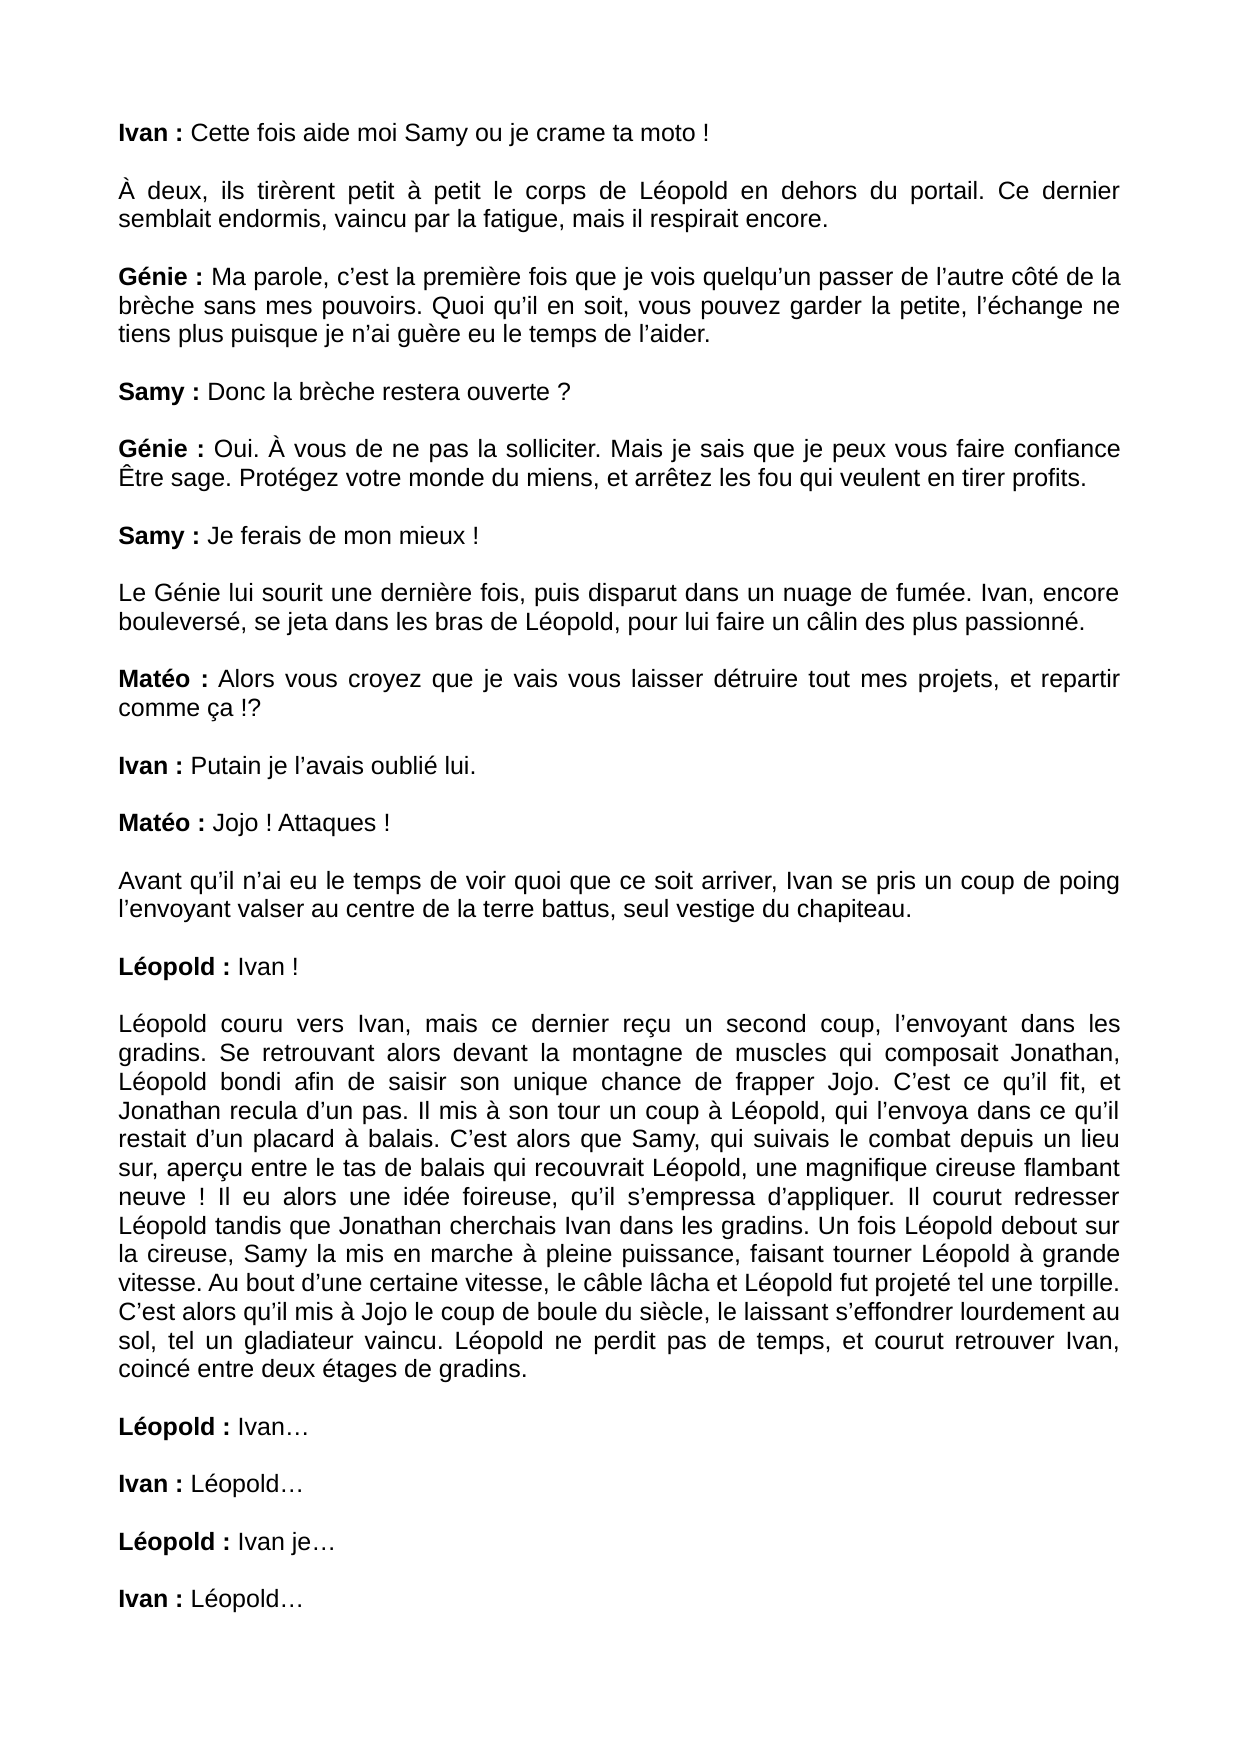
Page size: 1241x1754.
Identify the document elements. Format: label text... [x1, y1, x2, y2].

text Ivan : Putain je l’avais oublié lui. [118, 751, 1122, 779]
text Ivan : Léopold… [118, 1584, 1122, 1613]
text Ivan : Léopold… [118, 1469, 1122, 1498]
text Léopold couru vers Ivan, mais ce dernier reçu un second coup, l’envoyant dans les gradins. Se retrouvant alors devant la montagne de muscles qui composait Jonathan, Léopold bondi afin de saisir son unique chance de frapper Jojo. C’est ce qu’il fit, et Jonathan recula d’un pas. Il mis à son tour un coup à Léopold, qui l’envoya dans ce qu’il restait d’un placard à balais. C’est alors que Samy, qui suivais le combat depuis un lieu sur, aperçu entre le tas de balais qui recouvrait Léopold, une magnifique cireuse flambant neuve ! Il eu alors une idée foireuse, qu’il s’empressa d’appliquer. Il courut redresser Léopold tandis que Jonathan cherchais Ivan dans les gradins. Un fois Léopold debout sur la cireuse, Samy la mis en marche à pleine puissance, faisant tourner Léopold à grande vitesse. Au bout d’une certaine vitesse, le câble lâcha et Léopold fut projeté tel une torpille. C’est alors qu’il mis à Jojo le coup de boule du siècle, le laissant s’effondrer lourdement au sol, tel un gladiateur vaincu. Léopold ne perdit pas de temps, et courut retrouver Ivan, coincé entre deux étages de gradins. [118, 1009, 1122, 1383]
text Matéo : Jojo ! Attaques ! [118, 808, 1122, 837]
text Matéo : Alors vous croyez que je vais vous laisser détruire tout mes projets, et repartir comme ça !? [118, 664, 1122, 722]
text Le Génie lui sourit une dernière fois, puis disparut dans un nuage de fumée. Ivan, encore bouleversé, se jeta dans les bras de Léopold, pour lui faire un câlin des plus passionné. [118, 578, 1122, 636]
text Samy : Je ferais de mon mieux ! [118, 521, 1122, 549]
text Génie : Oui. À vous de ne pas la solliciter. Mais je sais que je peux vous faire confiance Être sage. Protégez votre monde du miens, et arrêtez les fou qui veulent en tirer profits. [118, 434, 1122, 492]
text Léopold : Ivan je… [118, 1527, 1122, 1556]
text Léopold : Ivan… [118, 1412, 1122, 1441]
text Samy : Donc la brèche restera ouverte ? [118, 377, 1122, 406]
text Léopold : Ivan ! [118, 952, 1122, 981]
text Ivan : Cette fois aide moi Samy ou je crame ta moto ! [118, 118, 1122, 147]
text Génie : Ma parole, c’est la première fois que je vois quelqu’un passer de l’autre côté de la brèche sans mes pouvoirs. Quoi qu’il en soit, vous pouvez garder la petite, l’échange ne tiens plus puisque je n’ai guère eu le temps de l’aider. [118, 262, 1122, 348]
text Avant qu’il n’ai eu le temps de voir quoi que ce soit arriver, Ivan se pris un coup de poing l’envoyant valser au centre de la terre battus, seul vestige du chapiteau. [118, 866, 1122, 923]
text À deux, ils tirèrent petit à petit le corps de Léopold en dehors du portail. Ce dernier semblait endormis, vaincu par la fatigue, mais il respirait encore. [118, 176, 1122, 233]
